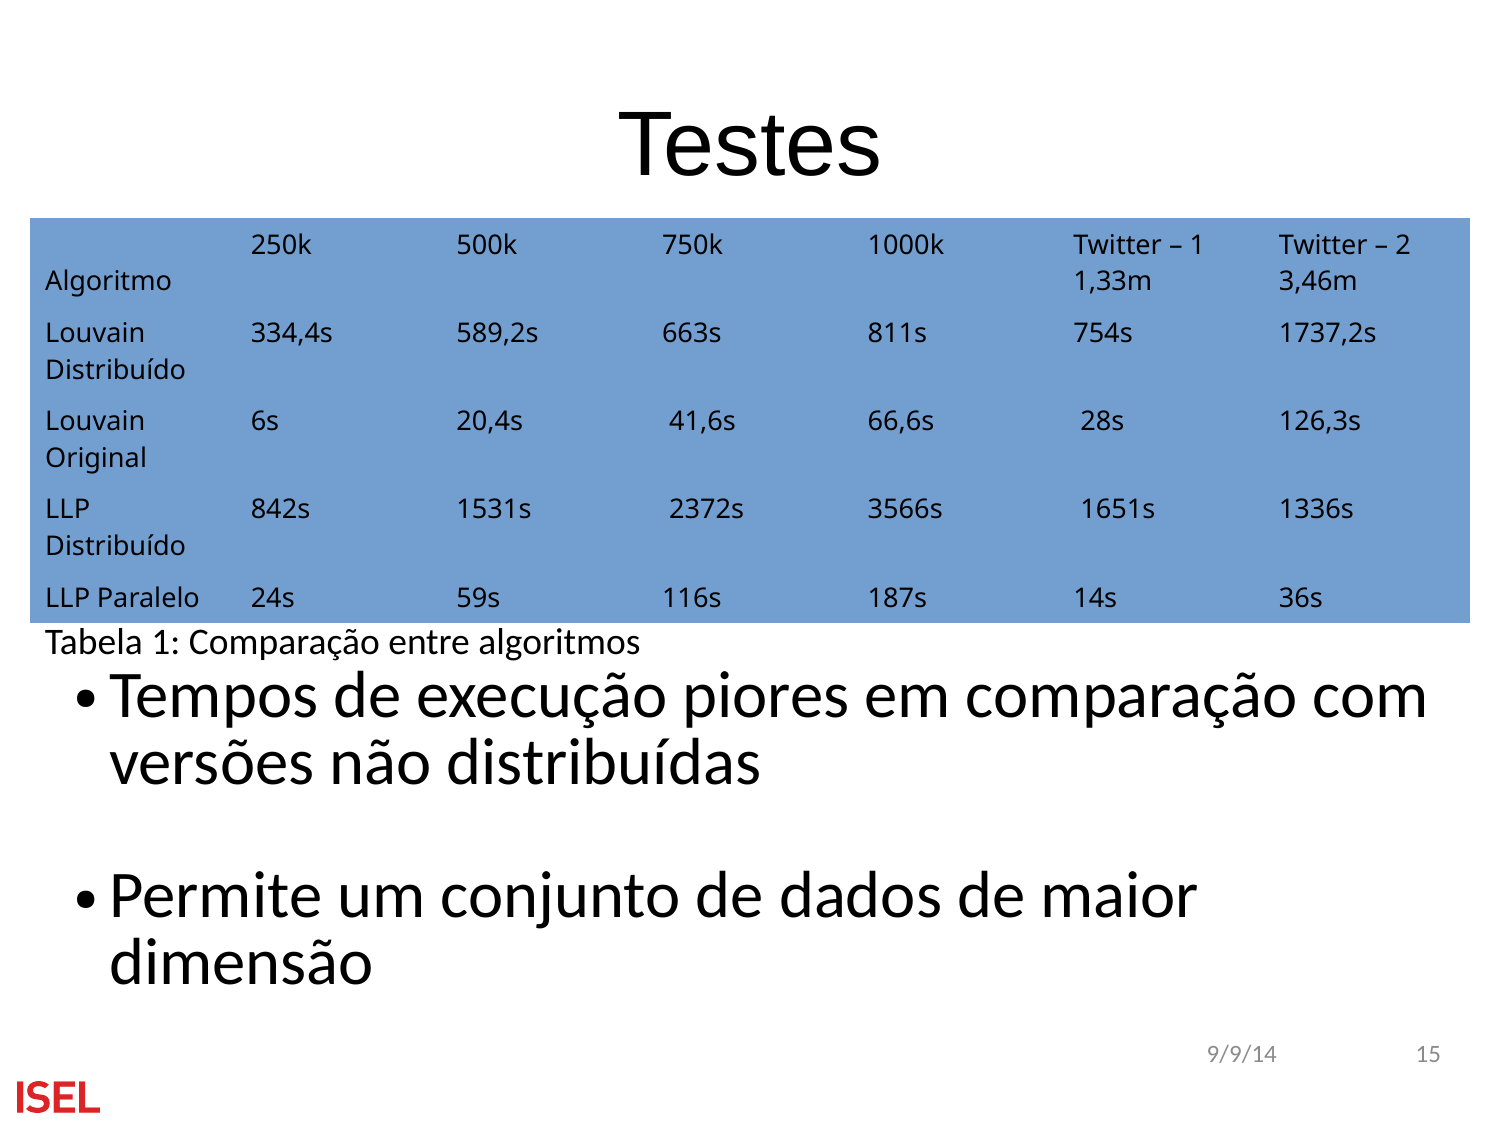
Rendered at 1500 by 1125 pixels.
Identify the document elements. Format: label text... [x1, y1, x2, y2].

picture [17, 1081, 100, 1113]
table_cell 811s [853, 306, 1059, 395]
table_header 250k [236, 218, 442, 306]
table_cell 754s [1059, 306, 1264, 395]
table_cell 14s [1059, 571, 1264, 623]
table_cell 589,2s [442, 306, 647, 395]
table_cell 59s [442, 571, 647, 610]
table_header 750k [647, 218, 853, 306]
table_cell 334,4s [236, 306, 442, 395]
text_box Tempos de execução piores em comparação com versões não distribuídas Permite um conjunto de dados de maior dimensão [58, 660, 1471, 1083]
table_cell 66,6s [853, 395, 1059, 483]
table_cell 36s [1264, 571, 1470, 623]
table_cell Louvain Original [30, 395, 236, 483]
table_cell Louvain Distribuído [30, 306, 236, 395]
table_cell 2372s [647, 483, 853, 571]
table_cell 3566s [853, 483, 1059, 571]
table_cell LLP Distribuído [30, 483, 236, 571]
table_cell 24s [236, 571, 442, 610]
text_box Tabela 1: Comparação entre algoritmos [30, 610, 887, 646]
table_header 1000k [853, 218, 1059, 306]
table_cell 1336s [1264, 483, 1470, 571]
table_cell 116s [647, 571, 853, 610]
table_header Algoritmo [30, 218, 236, 306]
table_cell 1651s [1059, 483, 1264, 571]
table_cell 1737,2s [1264, 306, 1470, 395]
table_cell 28s [1059, 395, 1264, 483]
table_cell 663s [647, 306, 853, 395]
table_cell 20,4s [442, 395, 647, 483]
table_cell 6s [236, 395, 442, 483]
table_cell 41,6s [647, 395, 853, 483]
table_header 500k [442, 218, 647, 306]
table_cell 187s [853, 571, 1059, 623]
table_header Twitter – 1 1,33m [1059, 218, 1264, 306]
table_cell 842s [236, 483, 442, 571]
table_cell 126,3s [1264, 395, 1470, 483]
table_cell 1531s [442, 483, 647, 571]
title Testes [75, 45, 1425, 218]
table_cell LLP Paralelo [30, 571, 236, 610]
table_header Twitter – 2 3,46m [1264, 218, 1470, 306]
